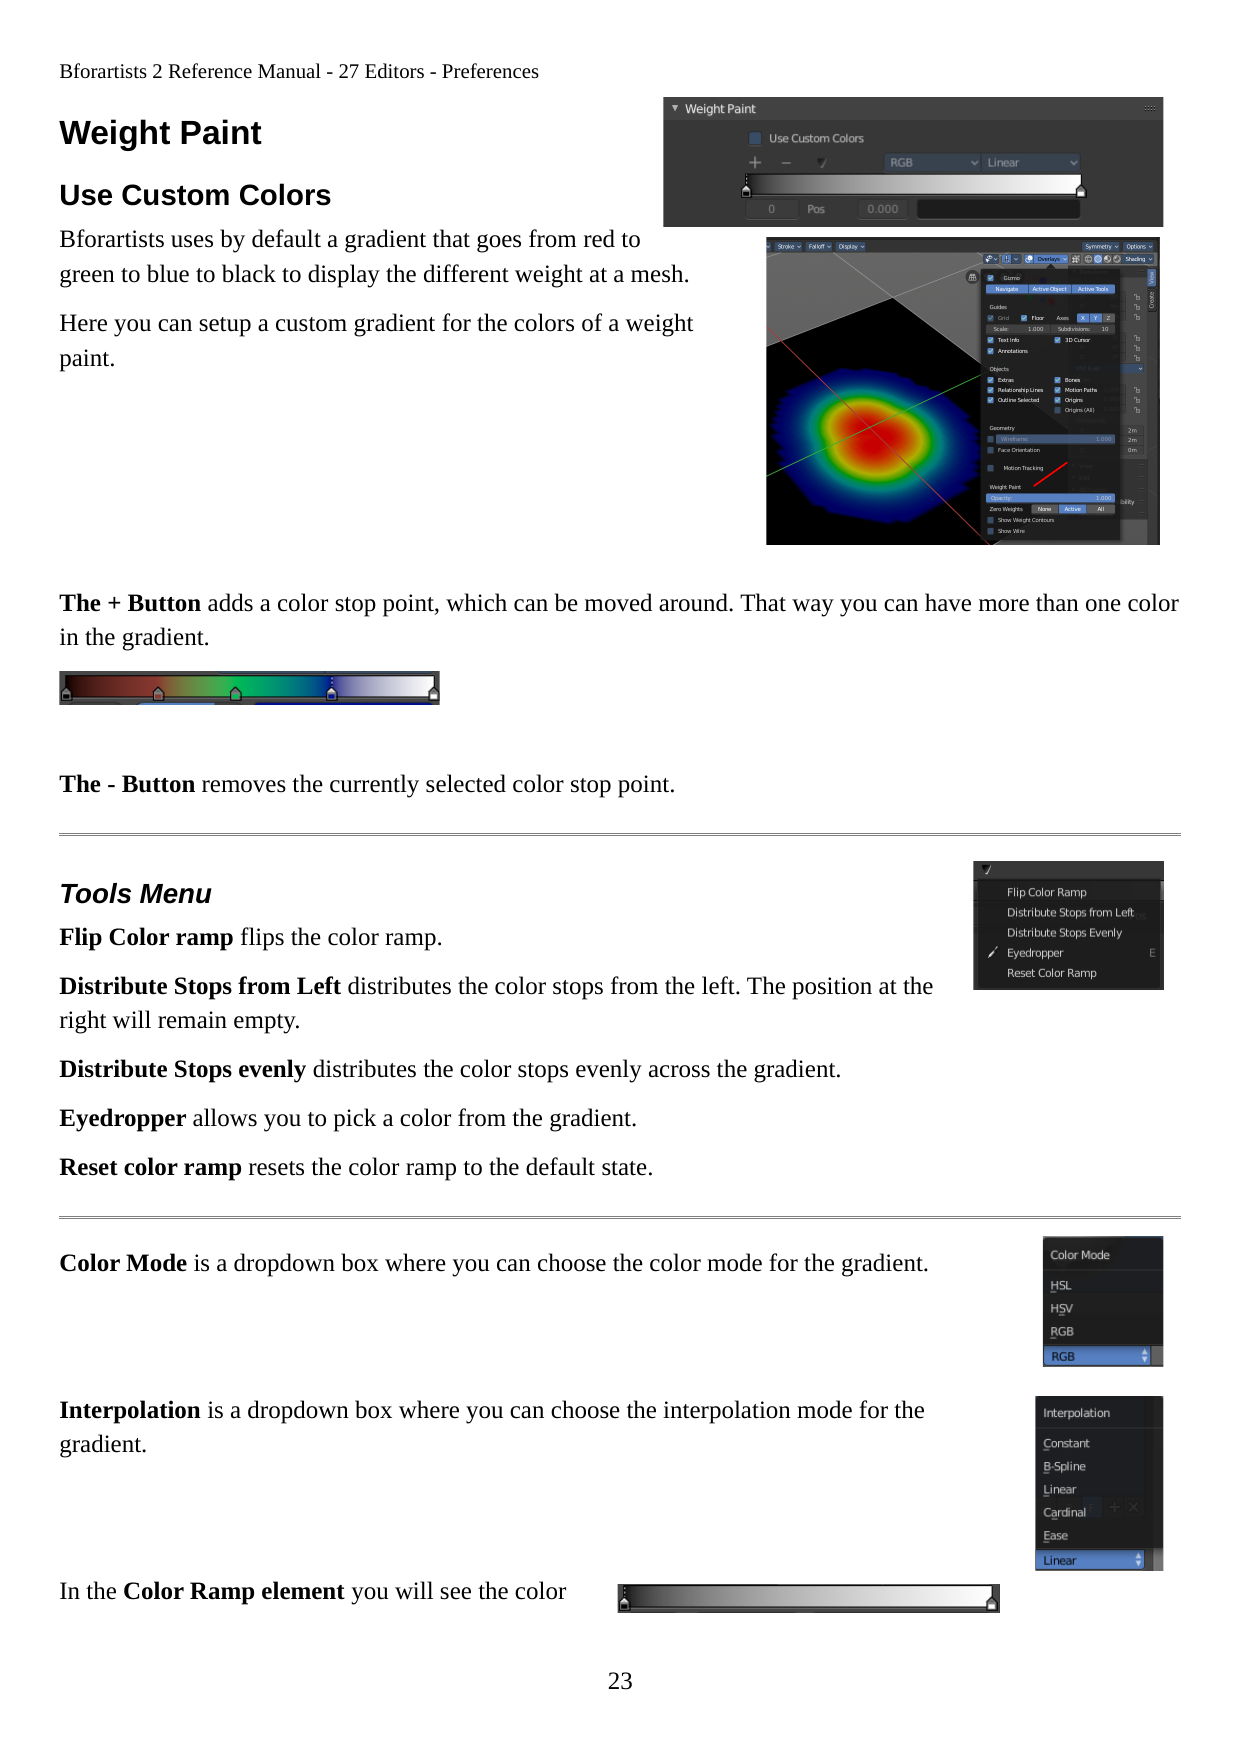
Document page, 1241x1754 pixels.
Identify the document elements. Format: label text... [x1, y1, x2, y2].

subtitle [1164, 178, 1181, 212]
text Reset color ramp resets the color ramp to the default state. [59, 1152, 1181, 1181]
text Eyedropper allows you to pick a color from the gradient. [59, 1103, 1181, 1132]
picture [663, 97, 1164, 227]
subtitle [1164, 877, 1181, 909]
picture [1042, 1236, 1164, 1367]
text Distribute Stops evenly distributes the color stops evenly across the gradient. [59, 1054, 1181, 1083]
picture [766, 237, 1160, 545]
picture [1035, 1396, 1164, 1571]
text The - Button removes the currently selected color stop point. [59, 769, 1181, 798]
picture [617, 1584, 1000, 1613]
subtitle Use Custom Colors [59, 178, 663, 212]
subtitle Weight Paint [59, 113, 663, 151]
text The + Button adds a color stop point, which can be moved around. That way you can have more than one color in the gradient. [59, 588, 1181, 651]
text Interpolation is a dropdown box where you can choose the interpolation mode for the gradient. [59, 1395, 1181, 1458]
text Distribute Stops from Left distributes the color stops from the left. The position at the right will remain empty. [59, 971, 1181, 1034]
text Bforartists uses by default a gradient that goes from red to green to blue to black to display the different weight at a mesh. [59, 224, 1181, 288]
text Here you can setup a custom gradient for the colors of a weight paint. [59, 308, 766, 371]
picture [59, 671, 440, 705]
subtitle Tools Menu [59, 877, 973, 909]
text Color Mode is a dropdown box where you can choose the color mode for the gradient. [59, 1248, 1042, 1276]
picture [973, 861, 1164, 990]
subtitle [1164, 113, 1181, 151]
text Flip Color ramp flips the color ramp. [59, 922, 973, 950]
text In the Color Ramp element you will see the color [59, 1576, 1181, 1605]
